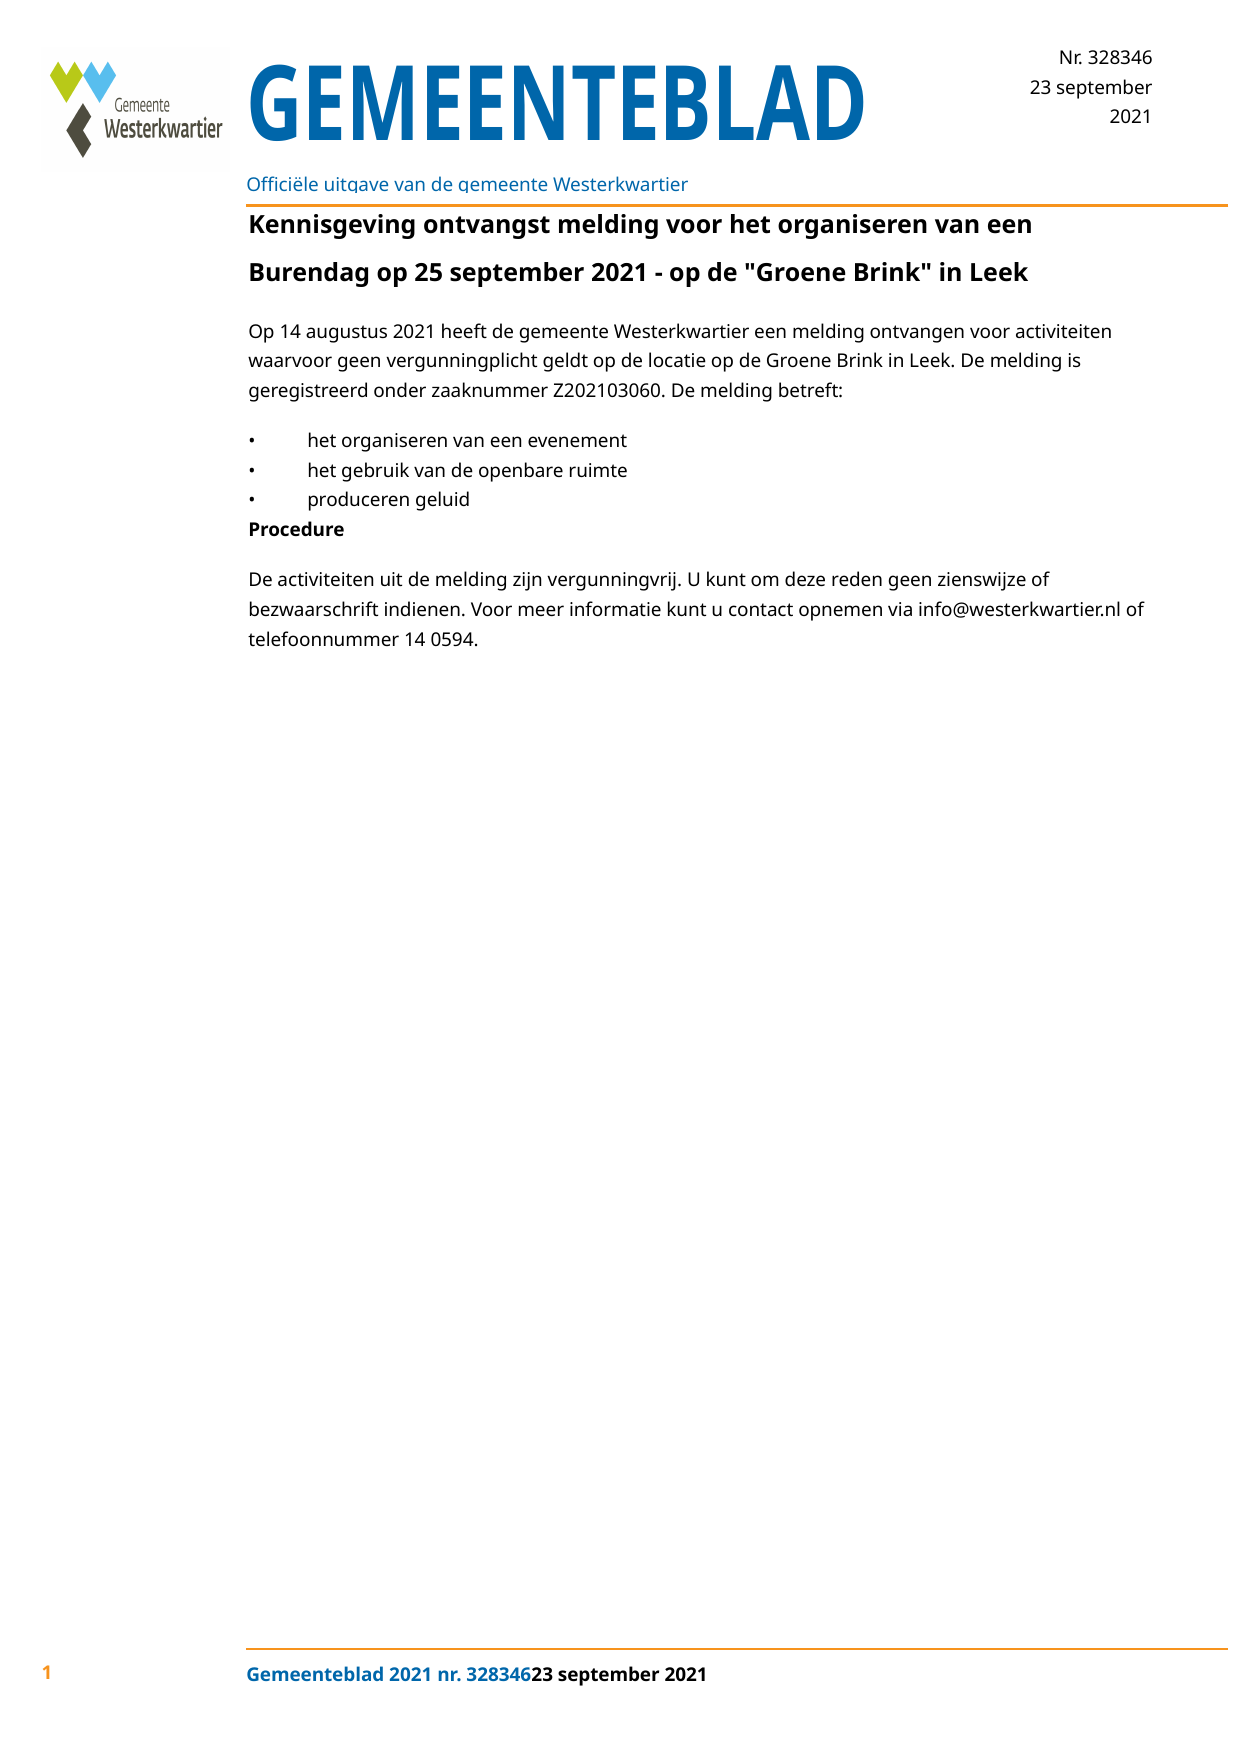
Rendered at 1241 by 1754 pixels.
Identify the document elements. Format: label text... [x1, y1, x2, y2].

text Procedure [248, 516, 1152, 542]
picture [41, 47, 231, 172]
list het organiseren van een evenement [248, 427, 1152, 453]
text Op 14 augustus 2021 heeft de gemeente Westerkwartier een melding ontvangen voor activiteiten waarvoor geen vergunningplicht geldt op de locatie op de Groene Brink in Leek. De melding is geregistreerd onder zaaknummer Z202103060. De melding betreft: [248, 318, 1152, 403]
text De activiteiten uit de melding zijn vergunningvrij. U kunt om deze reden geen zienswijze of bezwaarschrift indienen. Voor meer informatie kunt u contact opnemen via info@westerkwartier.nl of telefoonnummer 14 0594. [248, 567, 1152, 652]
list het gebruik van de openbare ruimte [248, 457, 1152, 483]
list produceren geluid [248, 487, 1152, 512]
text Kennisgeving ontvangst melding voor het organiseren van een Burendag op 25 september 2021 - op de "Groene Brink" in Leek [248, 207, 1152, 288]
